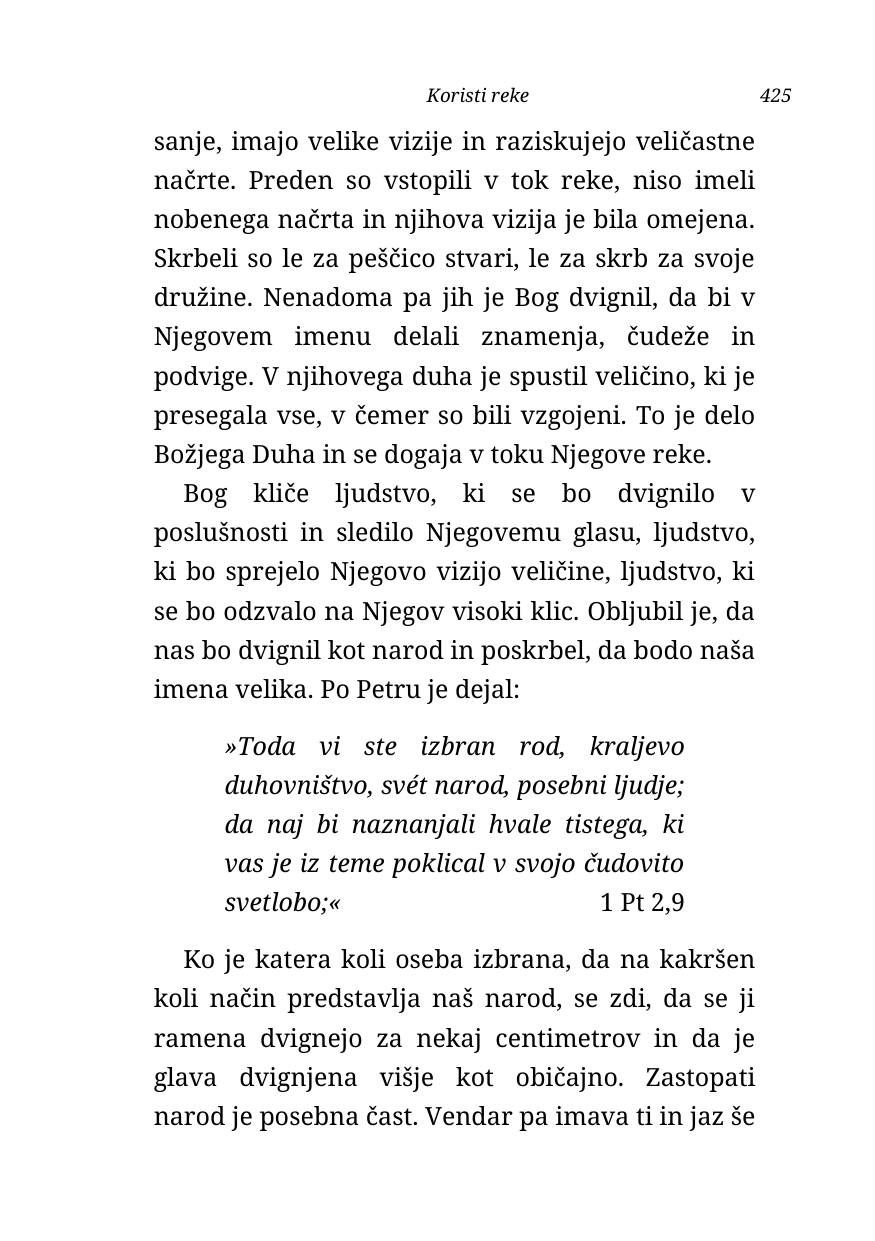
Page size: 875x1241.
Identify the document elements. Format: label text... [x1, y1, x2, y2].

text Bog kliče ljudstvo, ki se bo dvignilo v poslušnosti in sledilo Njegovemu glasu, ljudstvo, ki bo sprejelo Njegovo vizijo veličine, ljudstvo, ki se bo odzvalo na Njegov visoki klic. Obljubil je, da nas bo dvignil kot narod in poskrbel, da bodo naša imena velika. Po Petru je dejal: [153, 476, 756, 706]
text Ko je katera koli oseba izbrana, da na kakršen koli način predstavlja naš narod, se zdi, da se ji ramena dvignejo za nekaj centimetrov in da je glava dvignjena višje kot običajno. Zastopati narod je posebna čast. Vendar pa imava ti in jaz še [153, 942, 756, 1133]
text »Toda vi ste izbran rod, kraljevo duhovništvo, svét narod, posebni ljudje; da naj bi naznanjali hvale tistega, ki vas je iz teme poklical v svojo čudovito svetlobo;« 1 Pt 2,9 [224, 728, 685, 919]
text sanje, imajo velike vizije in raziskujejo veličastne načrte. Preden so vstopili v tok reke, niso imeli nobenega načrta in njihova vizija je bila omejena. Skrbeli so le za peščico stvari, le za skrb za svoje družine. Nenadoma pa jih je Bog dvignil, da bi v Njegovem imenu delali znamenja, čudeže in podvige. V njihovega duha je spustil veličino, ki je presegala vse, v čemer so bili vzgojeni. To je delo Božjega Duha in se dogaja v toku Njegove reke. [153, 123, 756, 471]
